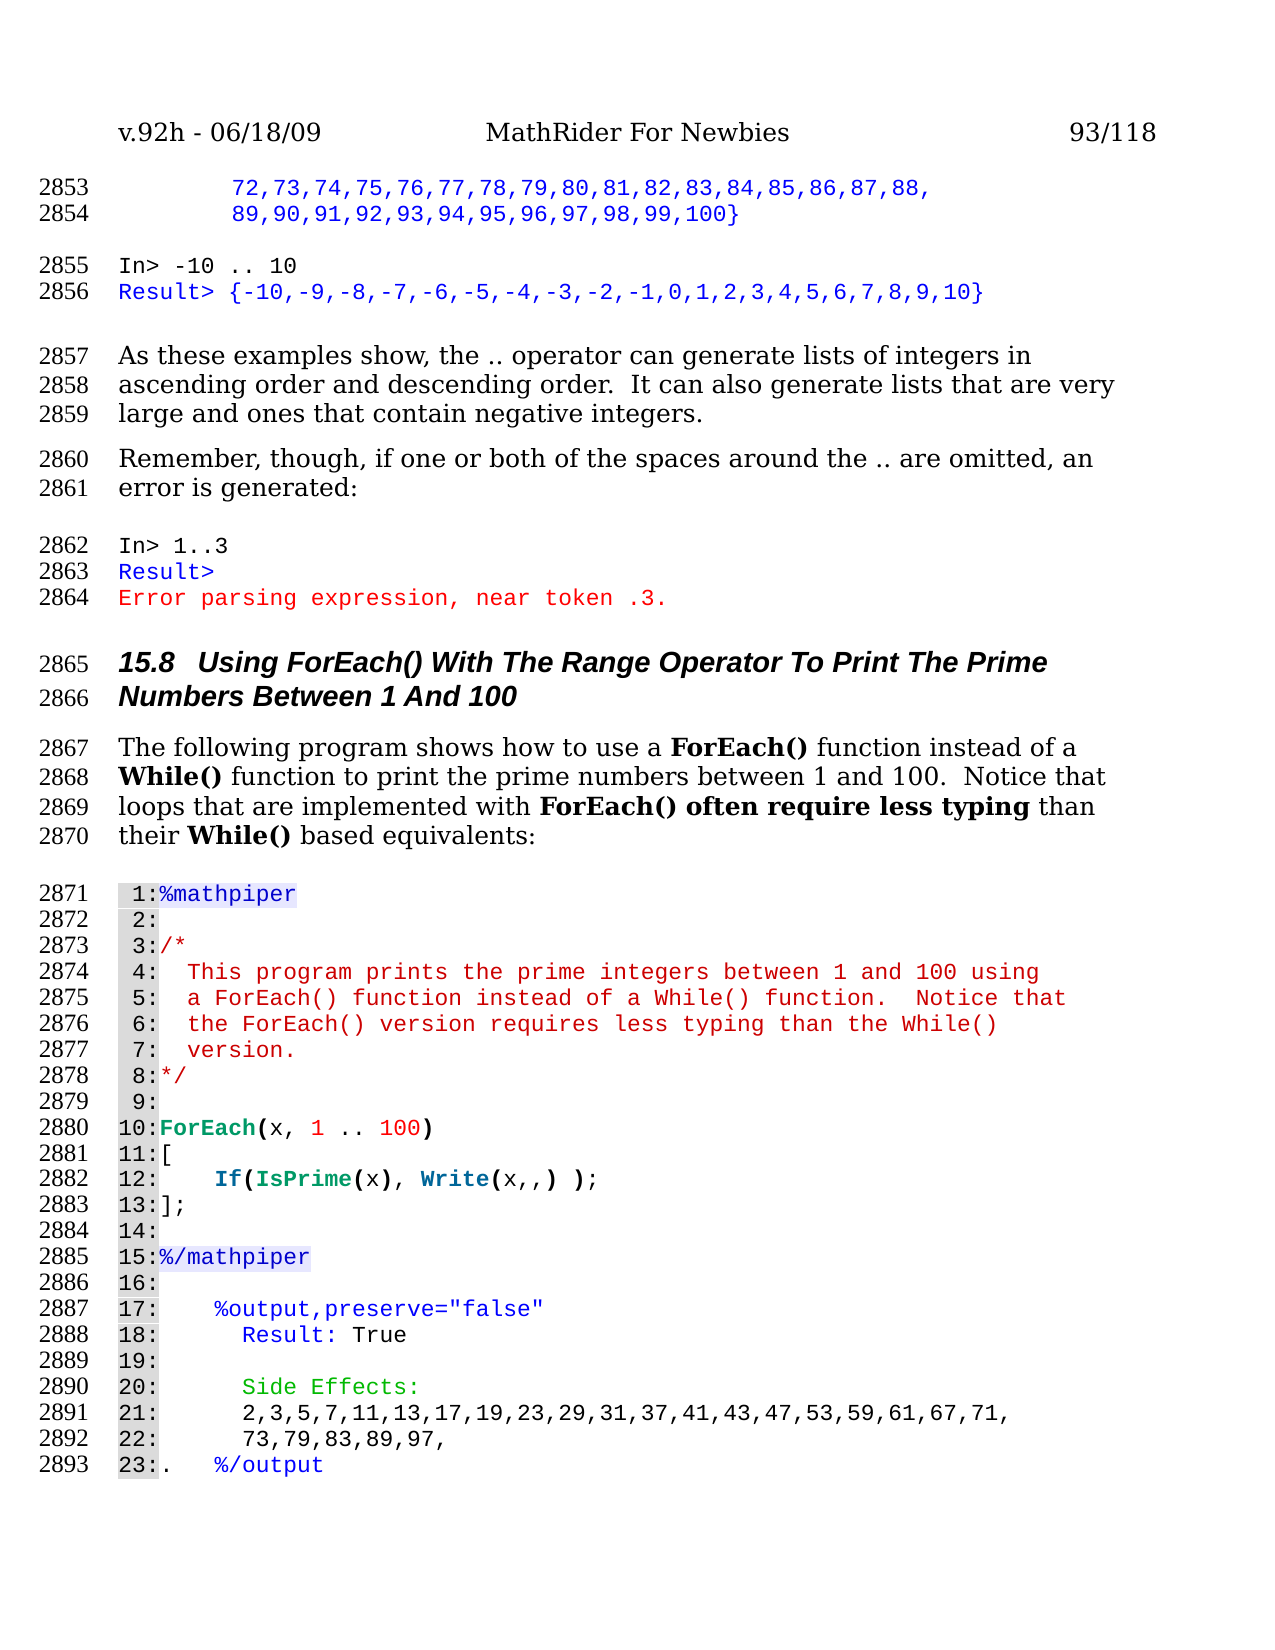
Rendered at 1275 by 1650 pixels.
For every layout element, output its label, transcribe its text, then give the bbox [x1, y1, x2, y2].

text As these examples show, the .. operator can generate lists of integers in ascending order and descending order. It can also generate lists that are very large and ones that contain negative integers. [118, 341, 1157, 429]
text 5: a ForEach() function instead of a While() function. Notice that [118, 986, 1157, 1012]
text 13:]; [118, 1194, 1157, 1220]
text 8:*/ [118, 1064, 1157, 1090]
text 10:ForEach(x, 1 .. 100) [118, 1116, 1157, 1142]
text Result> [118, 560, 1157, 586]
text In> -10 .. 10 [118, 254, 1157, 281]
text 89,90,91,92,93,94,95,96,97,98,99,100} [231, 203, 1157, 229]
text 14: [118, 1220, 1157, 1246]
text 18: Result: True [118, 1323, 1157, 1349]
text 12: If(IsPrime(x), Write(x,,) ); [118, 1168, 1157, 1194]
text Result> {-10,-9,-8,-7,-6,-5,-4,-3,-2,-1,0,1,2,3,4,5,6,7,8,9,10} [118, 281, 1157, 306]
text 72,73,74,75,76,77,78,79,80,81,82,83,84,85,86,87,88, [231, 177, 1157, 203]
text 6: the ForEach() version requires less typing than the While() [118, 1012, 1157, 1038]
text 19: [118, 1349, 1157, 1375]
text 1:%mathpiper [118, 882, 1157, 908]
text 16: [118, 1272, 1157, 1297]
text 4: This program prints the prime integers between 1 and 100 using [118, 960, 1157, 986]
subtitle Using ForEach() With The Range Operator To Print The Prime Numbers Between 1 And 100 [118, 645, 1157, 712]
text 7: version. [118, 1038, 1157, 1064]
text Error parsing expression, near token .3. [118, 586, 1157, 612]
text 15:%/mathpiper [118, 1246, 1157, 1272]
text 22: 73,79,83,89,97, [118, 1427, 1157, 1453]
text 23:. %/output [118, 1453, 1157, 1479]
text 2: [118, 908, 1157, 934]
text Remember, though, if one or both of the spaces around the .. are omitted, an error is generated: [118, 444, 1157, 502]
text 17: %output,preserve="false" [118, 1297, 1157, 1323]
text 9: [118, 1090, 1157, 1116]
text In> 1..3 [118, 534, 1157, 560]
text 21: 2,3,5,7,11,13,17,19,23,29,31,37,41,43,47,53,59,61,67,71, [118, 1401, 1157, 1427]
text 20: Side Effects: [118, 1375, 1157, 1401]
text 11:[ [118, 1142, 1157, 1168]
text The following program shows how to use a ForEach() function instead of a While() function to print the prime numbers between 1 and 100. Notice that loops that are implemented with ForEach() often require less typing than their While() based equivalents: [118, 733, 1157, 851]
text 3:/* [118, 934, 1157, 960]
